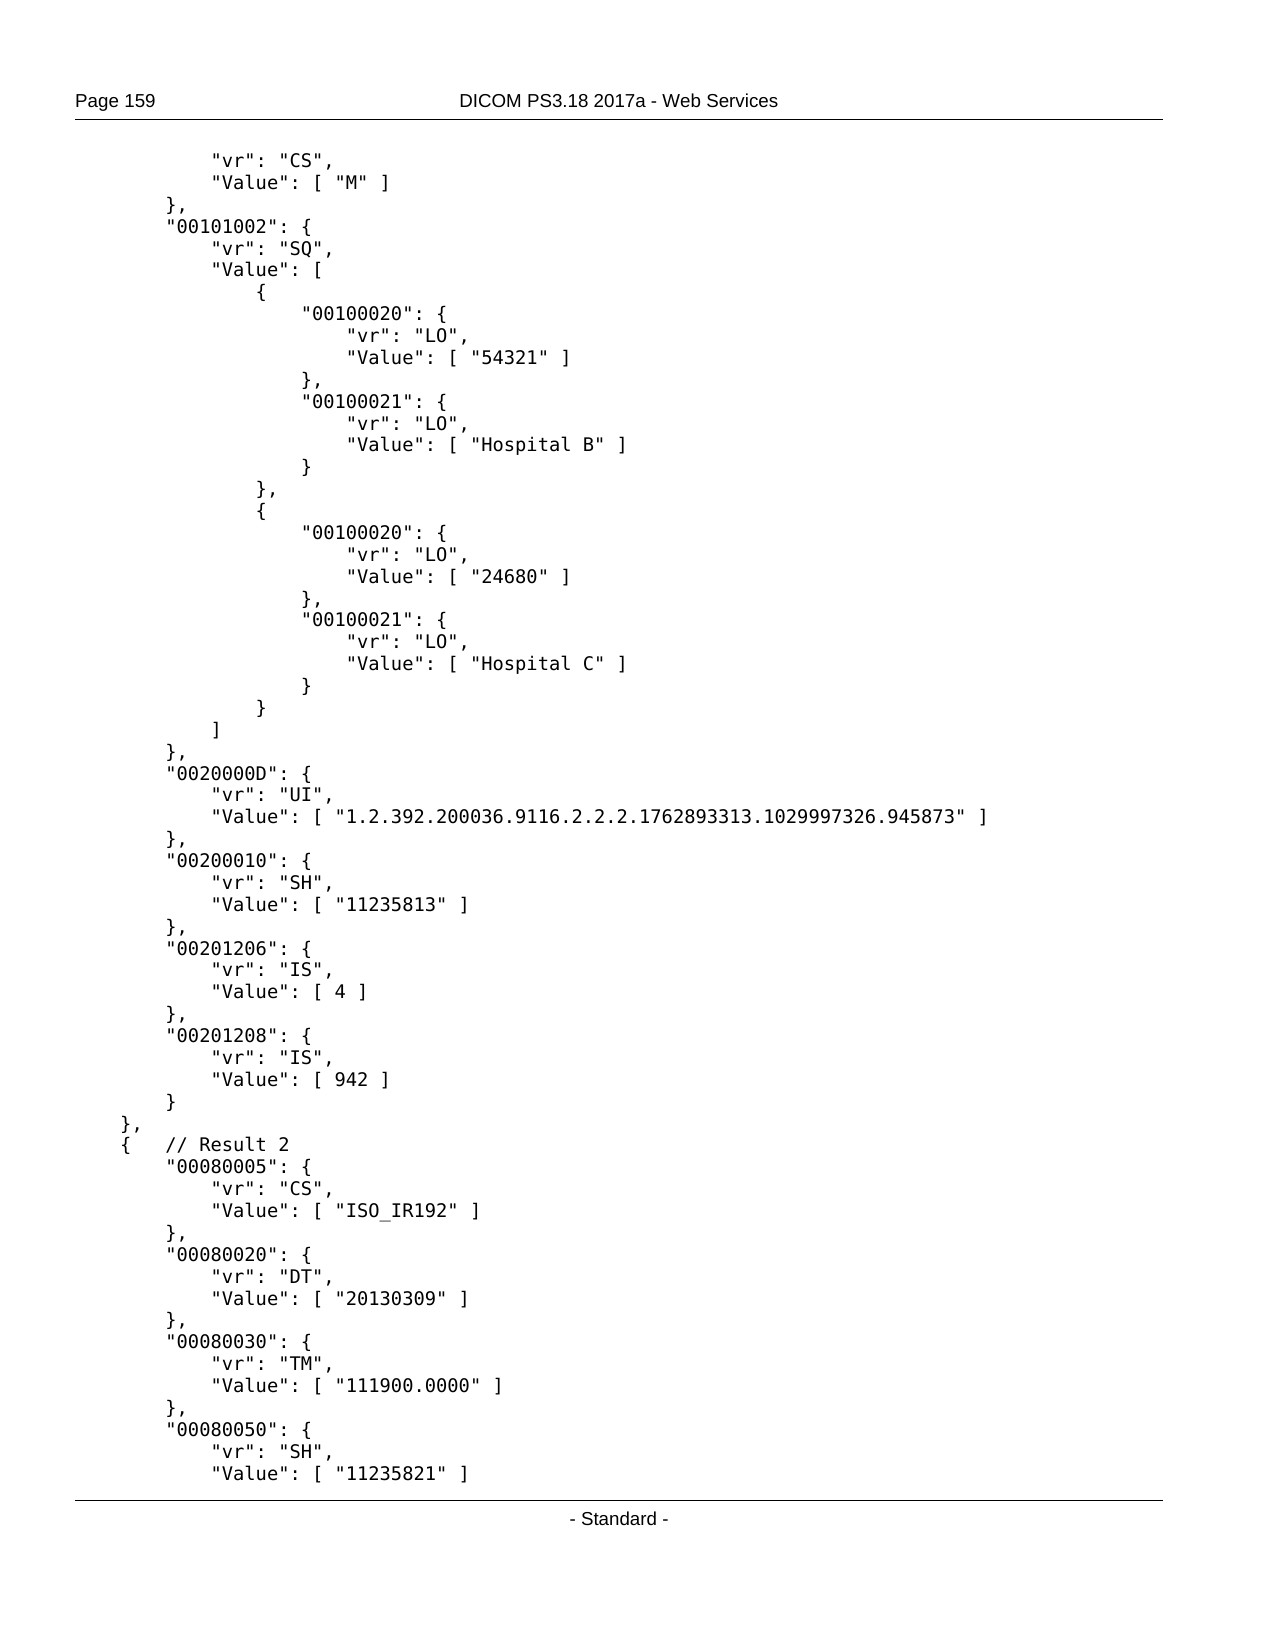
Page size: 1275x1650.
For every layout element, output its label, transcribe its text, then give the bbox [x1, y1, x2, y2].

text "vr": "CS", "Value": [ "M" ] }, "00101002": { "vr": "SQ", "Value": [ { "00100020": { "vr": "LO", "Value": [ "54321" ] }, "00100021": { "vr": "LO", "Value": [ "Hospital B" ] } }, { "00100020": { "vr": "LO", "Value": [ "24680" ] }, "00100021": { "vr": "LO", "Value": [ "Hospital C" ] } } ] }, "0020000D": { "vr": "UI", "Value": [ "1.2.392.200036.9116.2.2.2.1762893313.1029997326.945873" ] }, "00200010": { "vr": "SH", "Value": [ "11235813" ] }, "00201206": { "vr": "IS", "Value": [ 4 ] }, "00201208": { "vr": "IS", "Value": [ 942 ] } }, { // Result 2 "00080005": { "vr": "CS", "Value": [ "ISO_IR192" ] }, "00080020": { "vr": "DT", "Value": [ "20130309" ] }, "00080030": { "vr": "TM", "Value": [ "111900.0000" ] }, "00080050": { "vr": "SH", "Value": [ "11235821" ] [75, 150, 1162, 1484]
